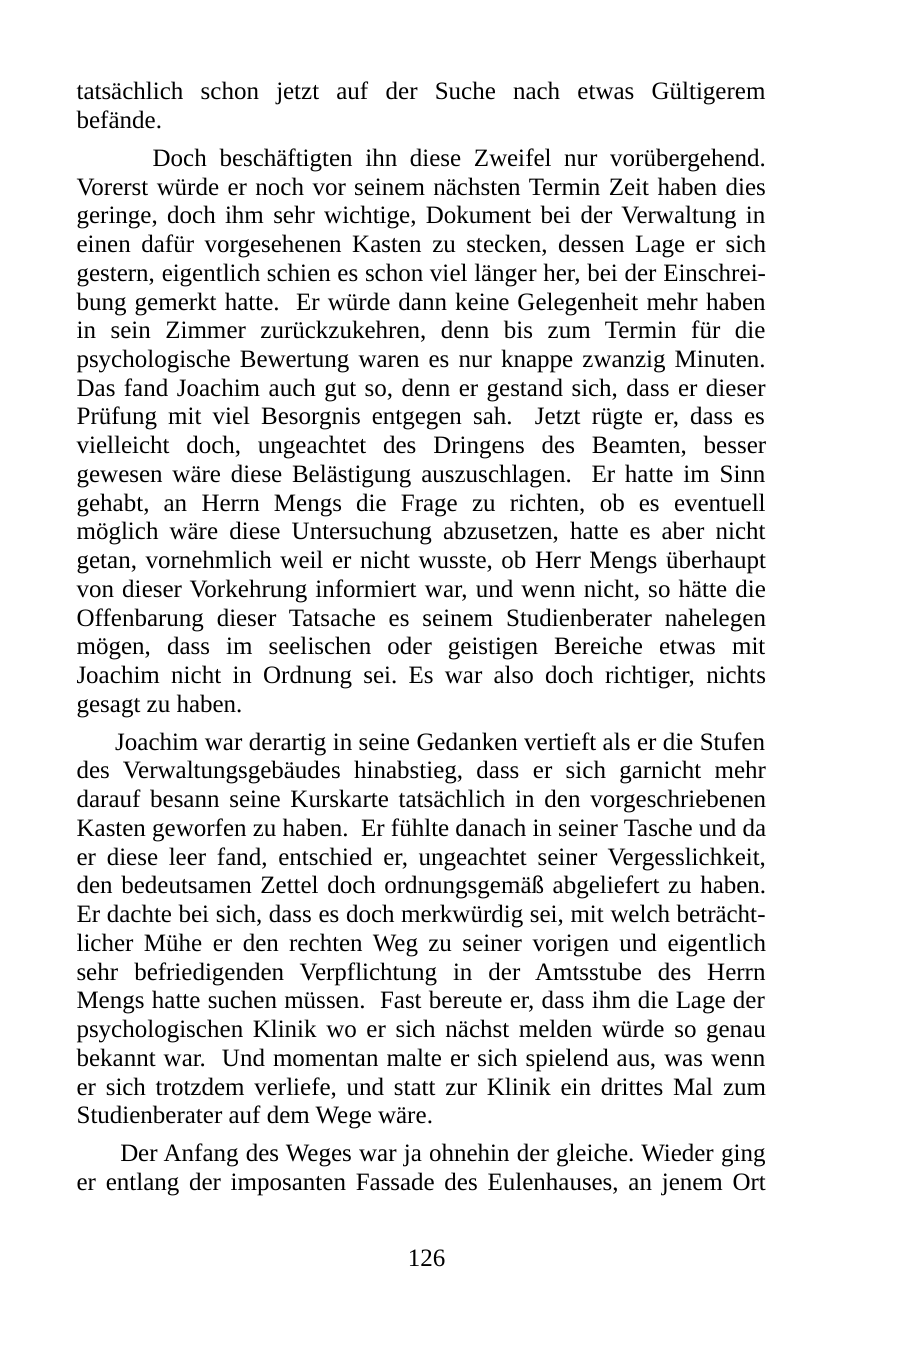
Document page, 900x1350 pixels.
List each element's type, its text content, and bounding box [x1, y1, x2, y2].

text Der Anfang des Weges war ja ohnehin der gleiche. Wieder ging er entlang der imposanten Fassade des Eulenhauses, an jenem Ort [76, 1138, 766, 1196]
text Doch beschäftigten ihn diese Zweifel nur vorübergehend. Vorerst würde er noch vor seinem nächsten Termin Zeit haben dies geringe, doch ihm sehr wichtige, Dokument bei der Verwaltung in einen dafür vorgesehenen Kasten zu stecken, dessen Lage er sich gestern, eigentlich schien es schon viel länger her, bei der Einschrei-bung gemerkt hatte. Er würde dann keine Gelegenheit mehr haben in sein Zimmer zurückzukehren, denn bis zum Termin für die psychologische Bewertung waren es nur knappe zwanzig Minuten. Das fand Joachim auch gut so, denn er gestand sich, dass er dieser Prüfung mit viel Besorgnis entgegen sah. Jetzt rügte er, dass es vielleicht doch, ungeachtet des Dringens des Beamten, besser gewesen wäre diese Belästigung auszuschlagen. Er hatte im Sinn gehabt, an Herrn Mengs die Frage zu richten, ob es eventuell möglich wäre diese Untersuchung abzusetzen, hatte es aber nicht getan, vornehmlich weil er nicht wusste, ob Herr Mengs überhaupt von dieser Vorkehrung informiert war, und wenn nicht, so hätte die Offenbarung dieser Tatsache es seinem Studienberater nahelegen mögen, dass im seelischen oder geistigen Bereiche etwas mit Joachim nicht in Ordnung sei. Es war also doch richtiger, nichts gesagt zu haben. [76, 143, 766, 718]
text Joachim war derartig in seine Gedanken vertieft als er die Stufen des Verwaltungsgebäudes hinabstieg, dass er sich garnicht mehr darauf besann seine Kurskarte tatsächlich in den vorgeschriebenen Kasten geworfen zu haben. Er fühlte danach in seiner Tasche und da er diese leer fand, entschied er, ungeachtet seiner Vergesslichkeit, den bedeutsamen Zettel doch ordnungsgemäß abgeliefert zu haben. Er dachte bei sich, dass es doch merkwürdig sei, mit welch beträcht-licher Mühe er den rechten Weg zu seiner vorigen und eigentlich sehr befriedigenden Verpflichtung in der Amtsstube des Herrn Mengs hatte suchen müssen. Fast bereute er, dass ihm die Lage der psychologischen Klinik wo er sich nächst melden würde so genau bekannt war. Und momentan malte er sich spielend aus, was wenn er sich trotzdem verliefe, und statt zur Klinik ein drittes Mal zum Studienberater auf dem Wege wäre. [76, 727, 766, 1129]
text tatsächlich schon jetzt auf der Suche nach etwas Gültigerem befände. [76, 76, 766, 134]
